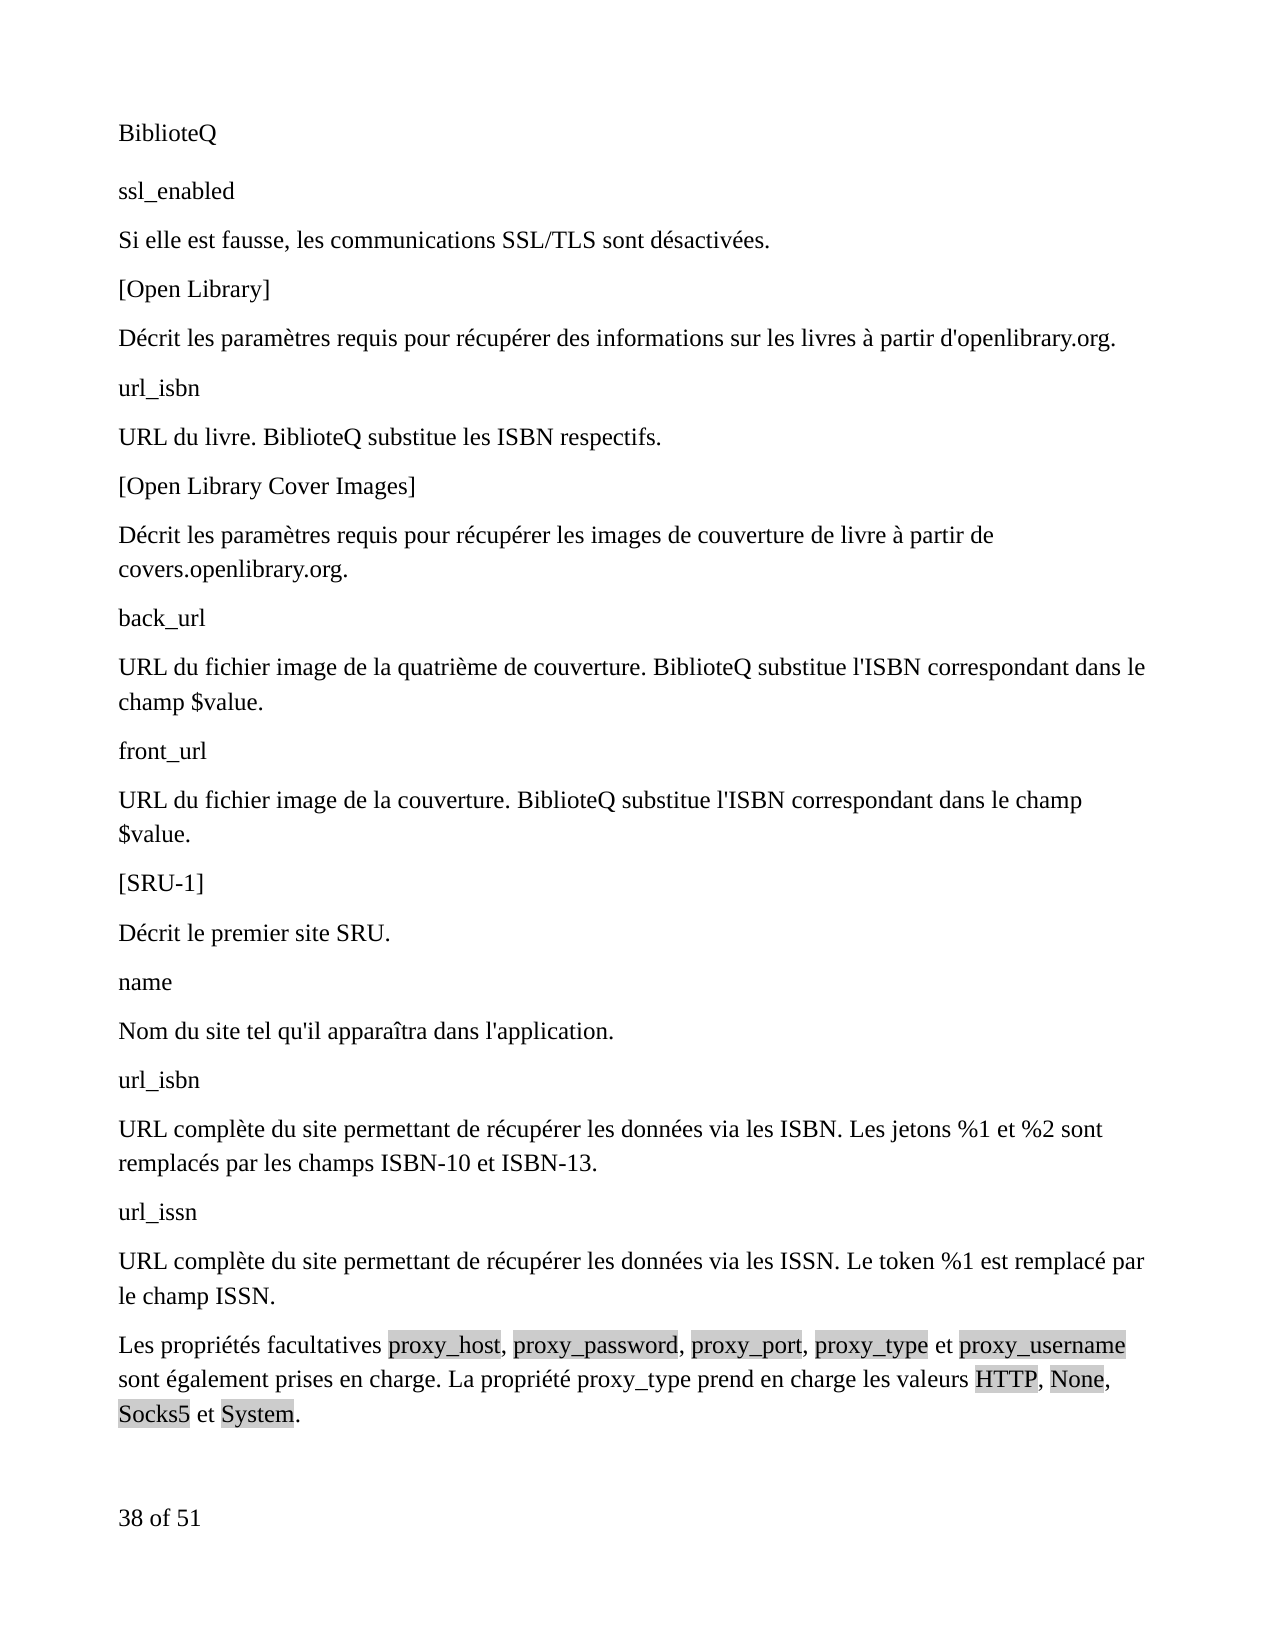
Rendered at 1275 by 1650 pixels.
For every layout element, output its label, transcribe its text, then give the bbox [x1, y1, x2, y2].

text [SRU-1] [118, 868, 1157, 897]
text Décrit le premier site SRU. [118, 918, 1157, 946]
text Décrit les paramètres requis pour récupérer des informations sur les livres à partir d'openlibrary.org. [118, 323, 1157, 352]
text URL du livre. BiblioteQ substitue les ISBN respectifs. [118, 422, 1157, 450]
text url_isbn [118, 373, 1157, 401]
text [Open Library] [118, 274, 1157, 303]
text Décrit les paramètres requis pour récupérer les images de couverture de livre à partir de covers.openlibrary.org. [118, 520, 1157, 583]
text url_issn [118, 1197, 1157, 1226]
text ssl_enabled [118, 176, 1157, 205]
text back_url [118, 603, 1157, 632]
text URL complète du site permettant de récupérer les données via les ISSN. Le token %1 est remplacé par le champ ISSN. [118, 1246, 1157, 1310]
text name [118, 967, 1157, 995]
text [Open Library Cover Images] [118, 471, 1157, 499]
text URL complète du site permettant de récupérer les données via les ISBN. Les jetons %1 et %2 sont remplacés par les champs ISBN-10 et ISBN-13. [118, 1114, 1157, 1177]
text url_isbn [118, 1065, 1157, 1093]
text front_url [118, 736, 1157, 765]
text URL du fichier image de la quatrième de couverture. BiblioteQ substitue l'ISBN correspondant dans le champ $value. [118, 652, 1157, 716]
text Nom du site tel qu'il apparaîtra dans l'application. [118, 1016, 1157, 1044]
text Les propriétés facultatives proxy_host, proxy_password, proxy_port, proxy_type et proxy_username sont également prises en charge. La propriété proxy_type prend en charge les valeurs HTTP, None, Socks5 et System. [118, 1330, 1157, 1428]
text Si elle est fausse, les communications SSL/TLS sont désactivées. [118, 225, 1157, 254]
text URL du fichier image de la couverture. BiblioteQ substitue l'ISBN correspondant dans le champ $value. [118, 785, 1157, 848]
